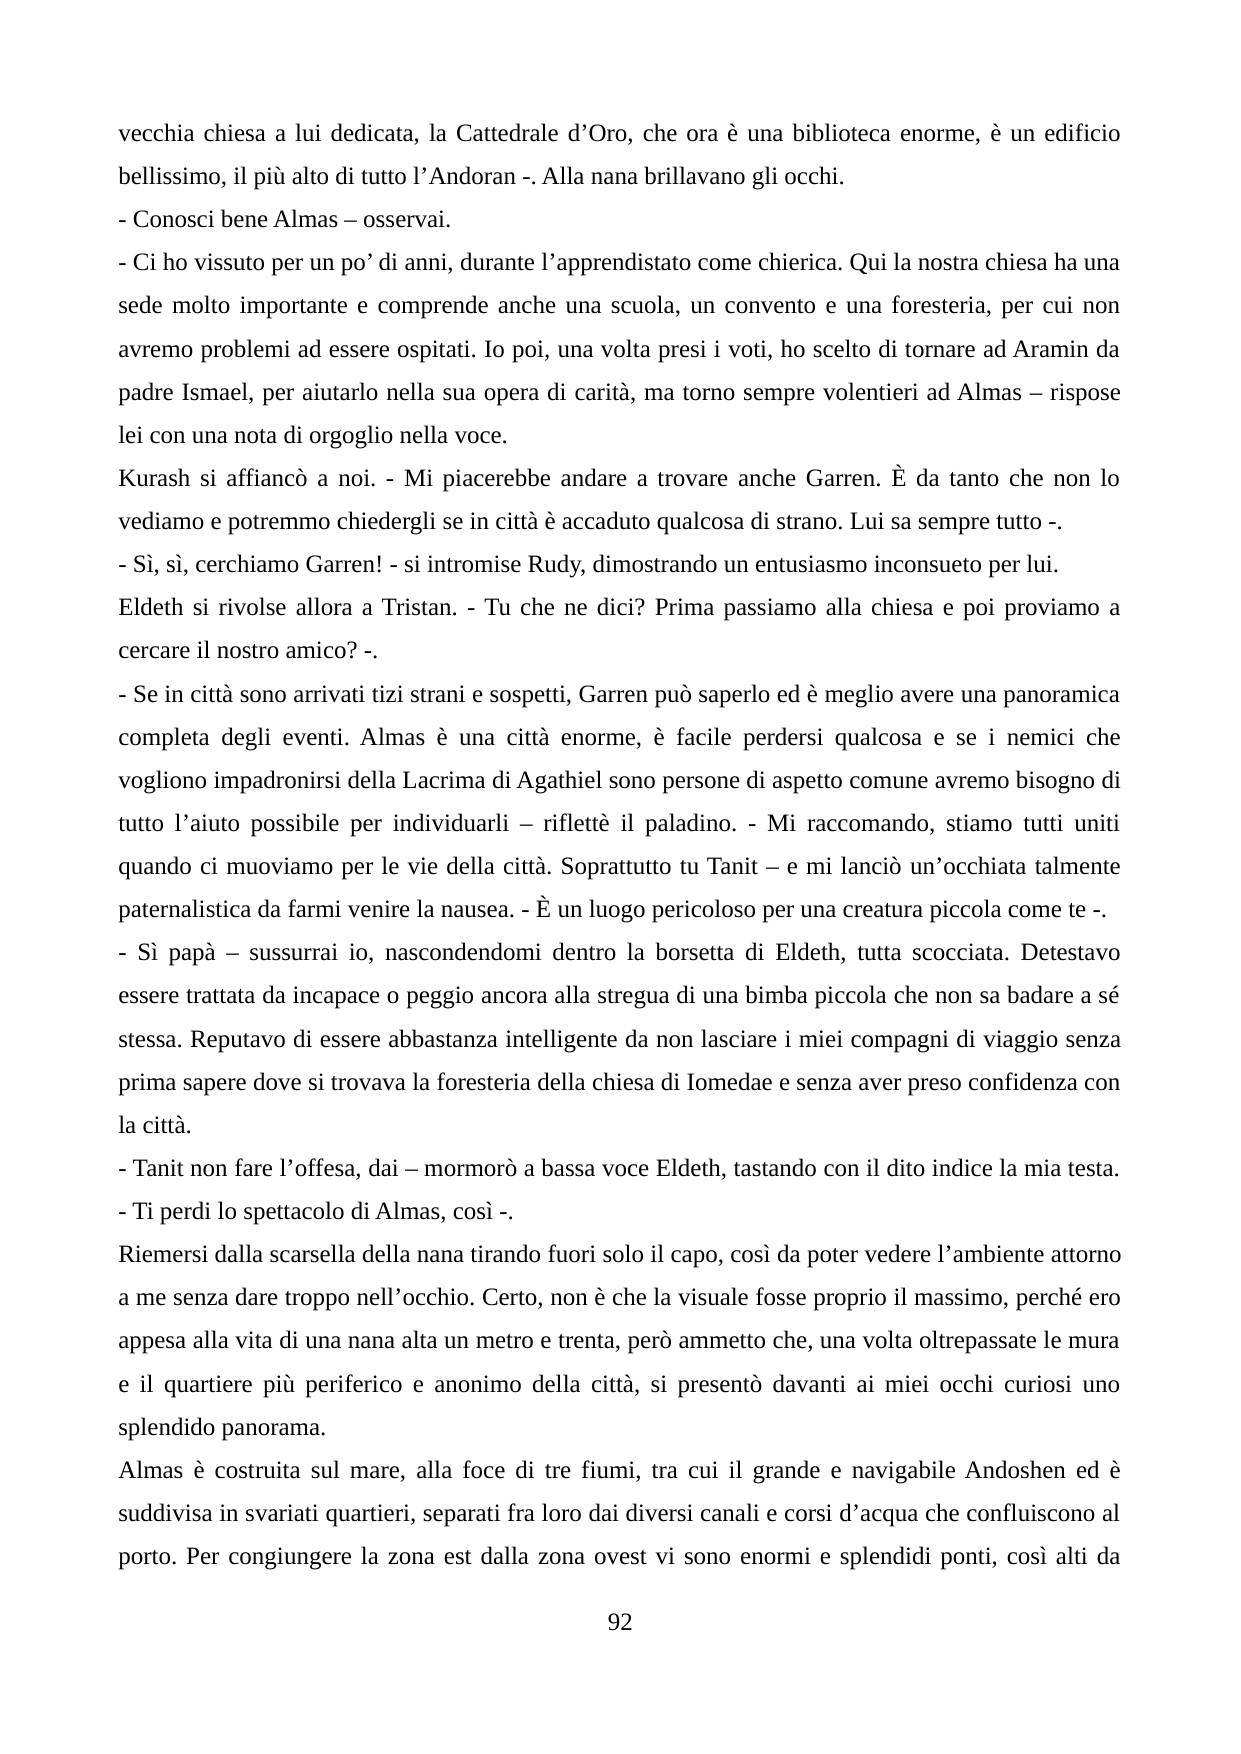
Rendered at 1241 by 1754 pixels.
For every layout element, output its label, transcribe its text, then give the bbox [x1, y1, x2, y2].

text - Se in città sono arrivati tizi strani e sospetti, Garren può saperlo ed è meglio avere una panoramica completa degli eventi. Almas è una città enorme, è facile perdersi qualcosa e se i nemici che vogliono impadronirsi della Lacrima di Agathiel sono persone di aspetto comune avremo bisogno di tutto l’aiuto possibile per individuarli – riflettè il paladino. - Mi raccomando, stiamo tutti uniti quando ci muoviamo per le vie della città. Soprattutto tu Tanit – e mi lanciò un’occhiata talmente paternalistica da farmi venire la nausea. - È un luogo pericoloso per una creatura piccola come te -. [118, 679, 1122, 923]
text vecchia chiesa a lui dedicata, la Cattedrale d’Oro, che ora è una biblioteca enorme, è un edificio bellissimo, il più alto di tutto l’Andoran -. Alla nana brillavano gli occhi. [118, 118, 1122, 190]
text - Tanit non fare l’offesa, dai – mormorò a bassa voce Eldeth, tastando con il dito indice la mia testa. - Ti perdi lo spettacolo di Almas, così -. [118, 1153, 1122, 1225]
text Kurash si affiancò a noi. - Mi piacerebbe andare a trovare anche Garren. È da tanto che non lo vediamo e potremmo chiedergli se in città è accaduto qualcosa di strano. Lui sa sempre tutto -. [118, 463, 1122, 535]
text Eldeth si rivolse allora a Tristan. - Tu che ne dici? Prima passiamo alla chiesa e poi proviamo a cercare il nostro amico? -. [118, 592, 1122, 664]
text Almas è costruita sul mare, alla foce di tre fiumi, tra cui il grande e navigabile Andoshen ed è suddivisa in svariati quartieri, separati fra loro dai diversi canali e corsi d’acqua che confluiscono al porto. Per congiungere la zona est dalla zona ovest vi sono enormi e splendidi ponti, così alti da [118, 1455, 1122, 1570]
text - Conosci bene Almas – osservai. [118, 204, 1122, 233]
text Riemersi dalla scarsella della nana tirando fuori solo il capo, così da poter vedere l’ambiente attorno a me senza dare troppo nell’occhio. Certo, non è che la visuale fosse proprio il massimo, perché ero appesa alla vita di una nana alta un metro e trenta, però ammetto che, una volta oltrepassate le mura e il quartiere più periferico e anonimo della città, si presentò davanti ai miei occhi curiosi uno splendido panorama. [118, 1239, 1122, 1441]
text - Ci ho vissuto per un po’ di anni, durante l’apprendistato come chierica. Qui la nostra chiesa ha una sede molto importante e comprende anche una scuola, un convento e una foresteria, per cui non avremo problemi ad essere ospitati. Io poi, una volta presi i voti, ho scelto di tornare ad Aramin da padre Ismael, per aiutarlo nella sua opera di carità, ma torno sempre volentieri ad Almas – rispose lei con una nota di orgoglio nella voce. [118, 247, 1122, 449]
text - Sì, sì, cerchiamo Garren! - si intromise Rudy, dimostrando un entusiasmo inconsueto per lui. [118, 549, 1122, 578]
text - Sì papà – sussurrai io, nascondendomi dentro la borsetta di Eldeth, tutta scocciata. Detestavo essere trattata da incapace o peggio ancora alla stregua di una bimba piccola che non sa badare a sé stessa. Reputavo di essere abbastanza intelligente da non lasciare i miei compagni di viaggio senza prima sapere dove si trovava la foresteria della chiesa di Iomedae e senza aver preso confidenza con la città. [118, 937, 1122, 1139]
